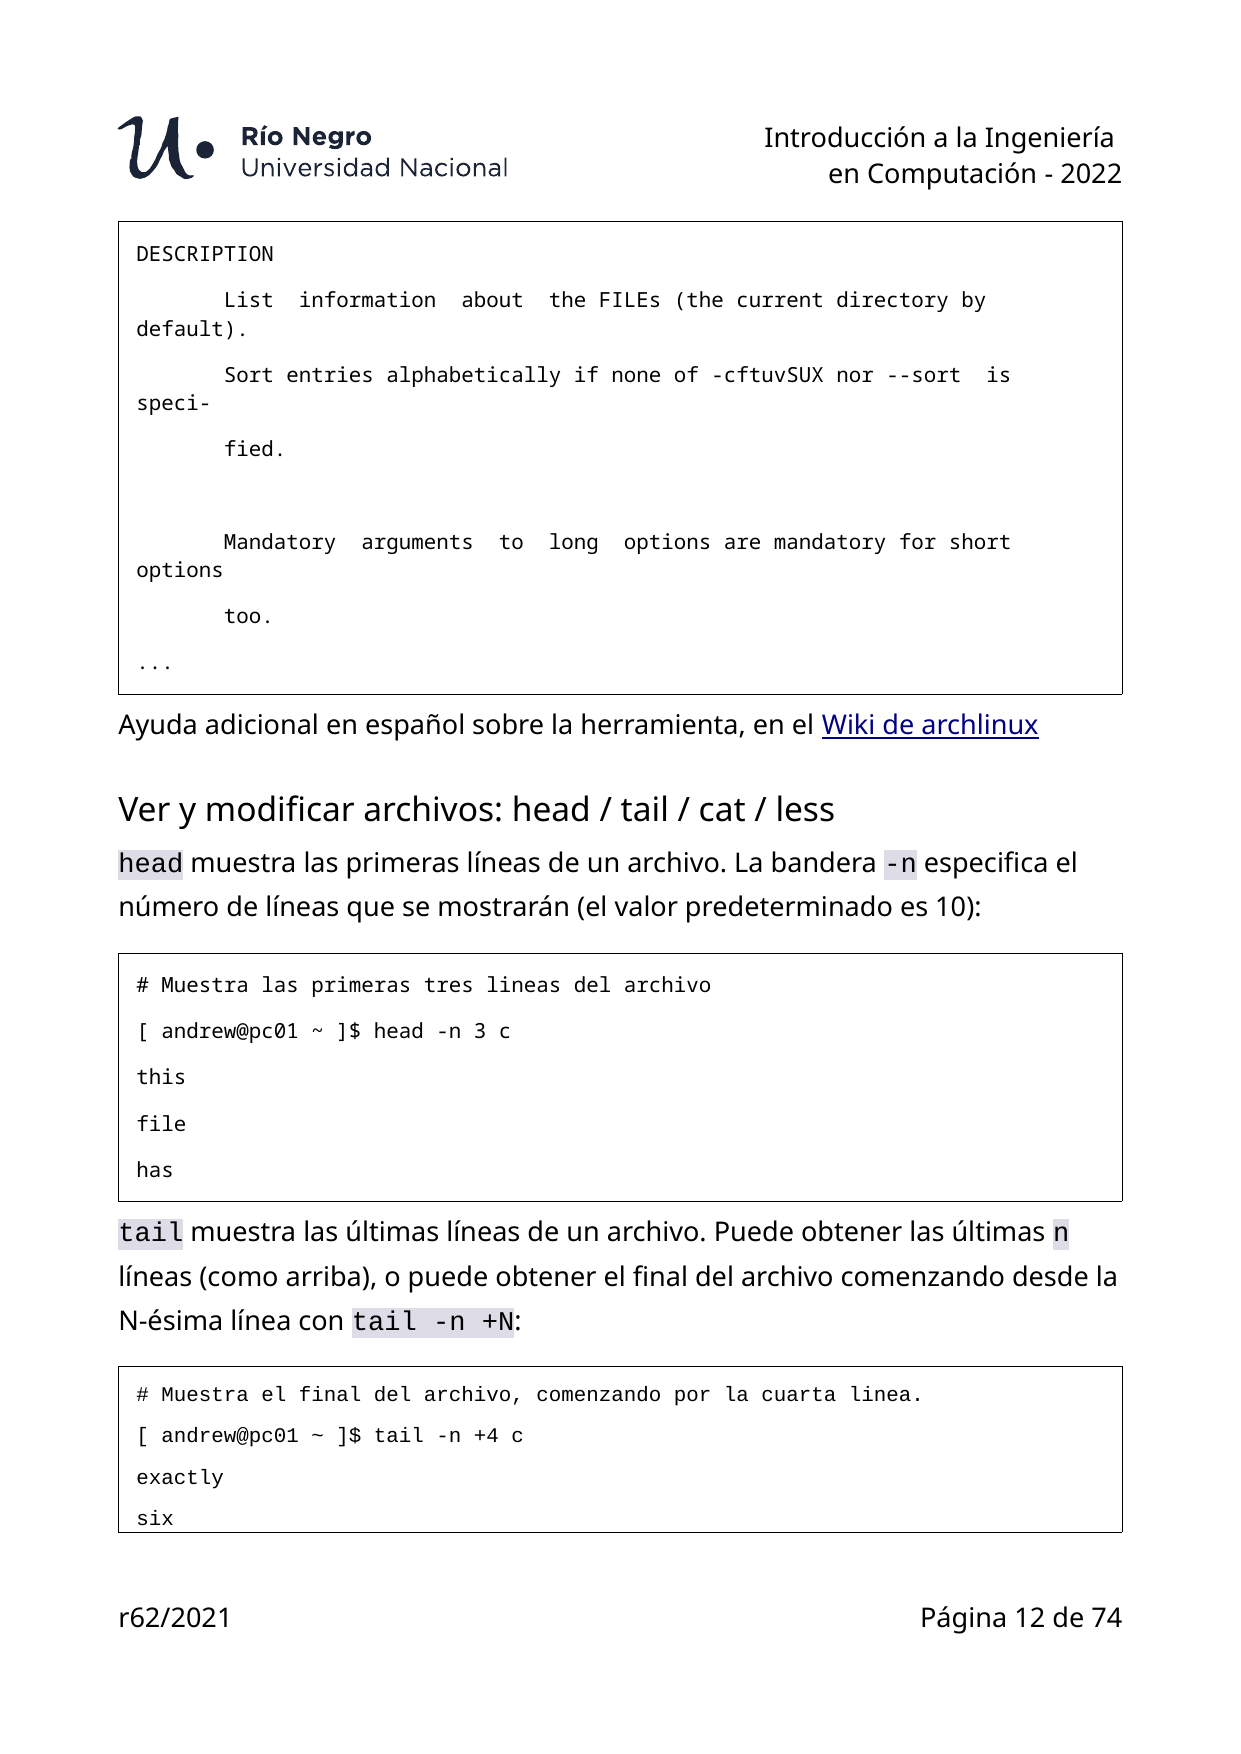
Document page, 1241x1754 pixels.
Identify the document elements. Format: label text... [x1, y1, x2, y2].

text List information about the FILEs (the current directory by default). [119, 267, 1122, 342]
text exactly [119, 1449, 1122, 1490]
text head muestra las primeras líneas de un archivo. La bandera -n especifica el número de líneas que se mostrarán (el valor predeterminado es 10): [118, 843, 1122, 924]
text [ andrew@pc01 ~ ]$ head -n 3 c [119, 998, 1122, 1045]
text DESCRIPTION [119, 222, 1122, 267]
text # Muestra las primeras tres lineas del archivo [119, 954, 1122, 998]
text too. [119, 583, 1122, 630]
text fied. [119, 417, 1122, 463]
text Mandatory arguments to long options are mandatory for short options [119, 509, 1122, 583]
text [ andrew@pc01 ~ ]$ tail -n +4 c [119, 1408, 1122, 1449]
text six [119, 1490, 1122, 1532]
text this [119, 1045, 1122, 1091]
text Ayuda adicional en español sobre la herramienta, en el Wiki de archlinux [118, 706, 1122, 742]
text # Muestra el final del archivo, comenzando por la cuarta linea. [119, 1367, 1122, 1408]
subtitle Ver y modificar archivos: head / tail / cat / less [118, 785, 1122, 831]
text Sort entries alphabetically if none of -cftuvSUX nor --sort is speci- [119, 342, 1122, 417]
text tail muestra las últimas líneas de un archivo. Puede obtener las últimas n líneas (como arriba), o puede obtener el final del archivo comenzando desde la N-ésima línea con tail -n +N: [118, 1213, 1122, 1338]
text has [119, 1137, 1122, 1201]
text file [119, 1091, 1122, 1137]
text ... [119, 630, 1122, 694]
